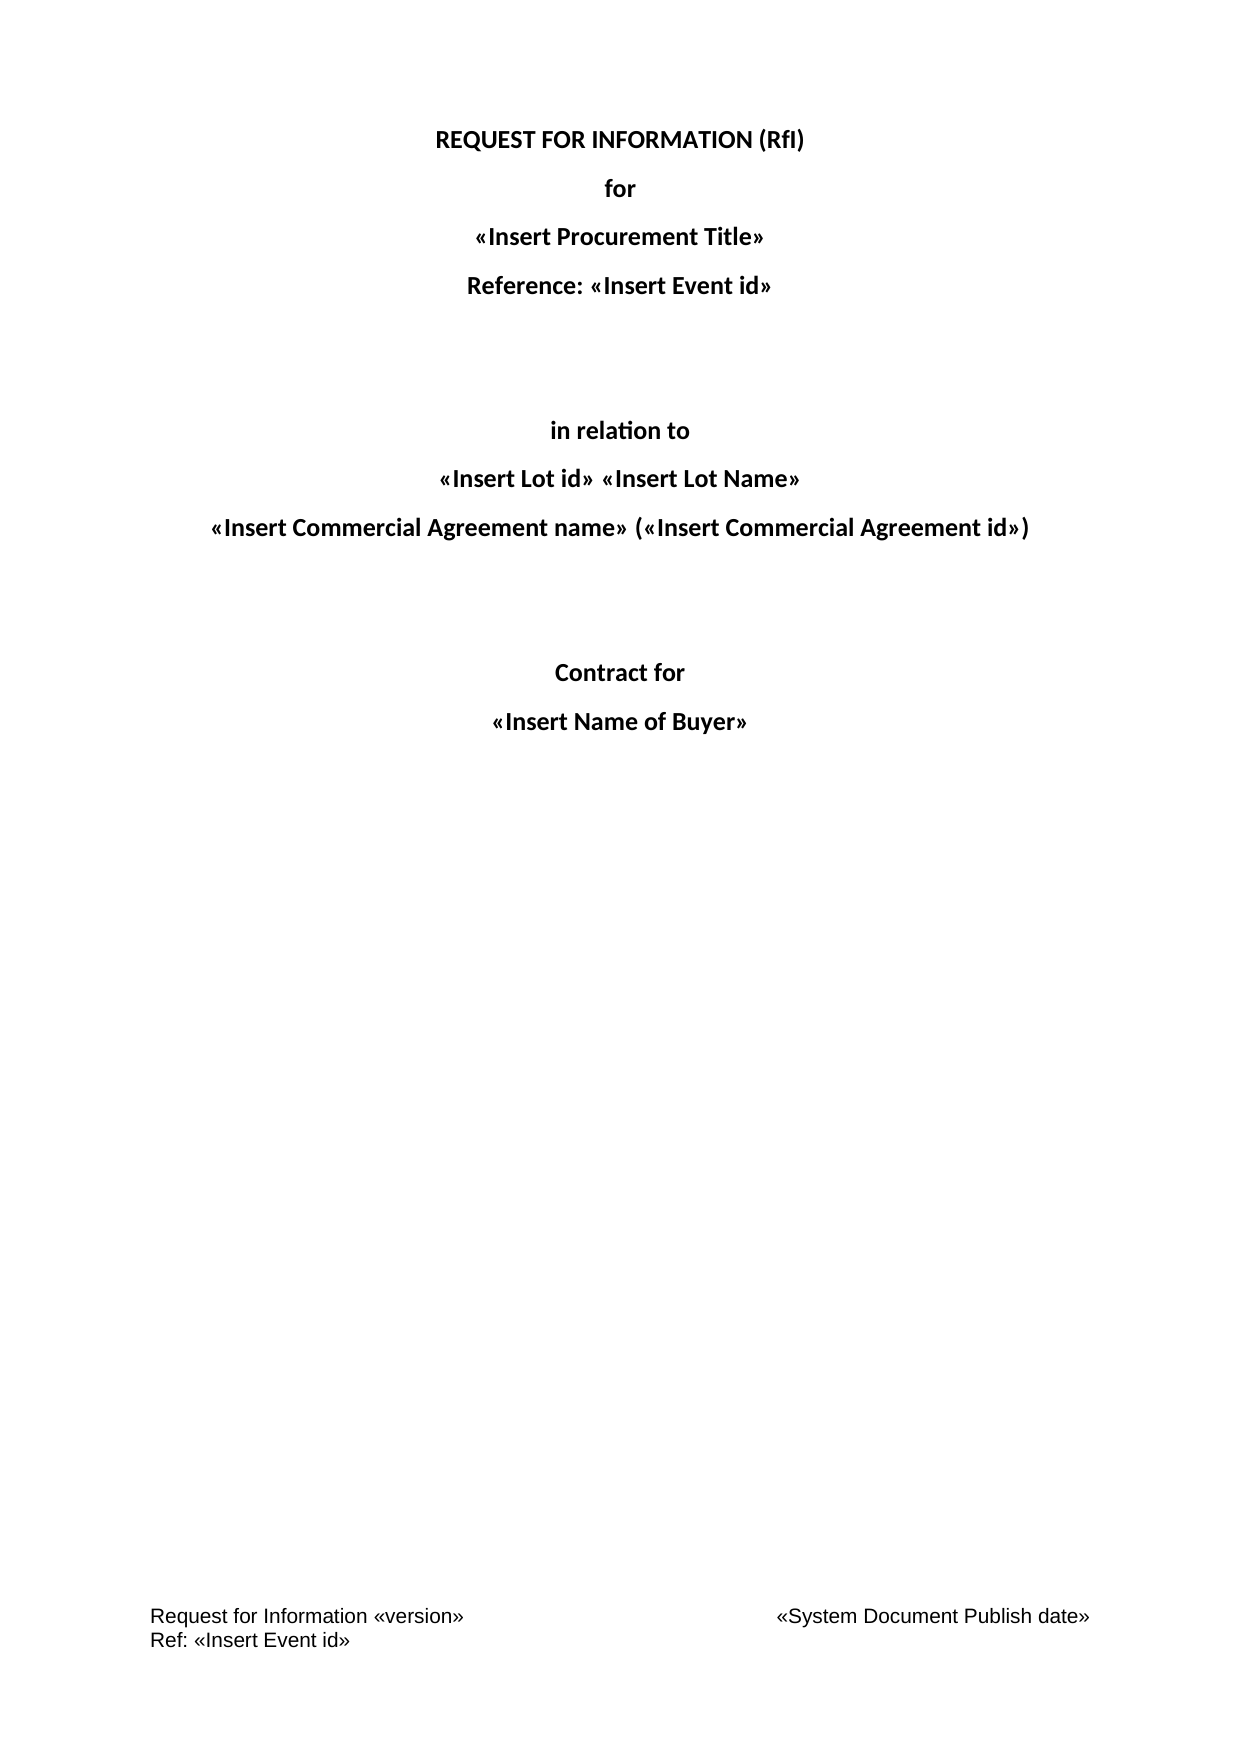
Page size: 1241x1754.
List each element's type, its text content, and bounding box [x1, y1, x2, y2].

text «Insert Lot id» «Insert Lot Name» [150, 462, 1090, 494]
text Contract for [150, 656, 1090, 688]
text «Insert Commercial Agreement name» («Insert Commercial Agreement id») [150, 511, 1090, 543]
text in relation to [150, 414, 1090, 446]
text for [150, 172, 1090, 204]
text «Insert Procurement Title» [150, 220, 1090, 252]
text «Insert Name of Buyer» [150, 705, 1090, 736]
text REQUEST FOR INFORMATION (RfI) [150, 123, 1090, 155]
text Reference: «Insert Event id» [150, 269, 1090, 301]
